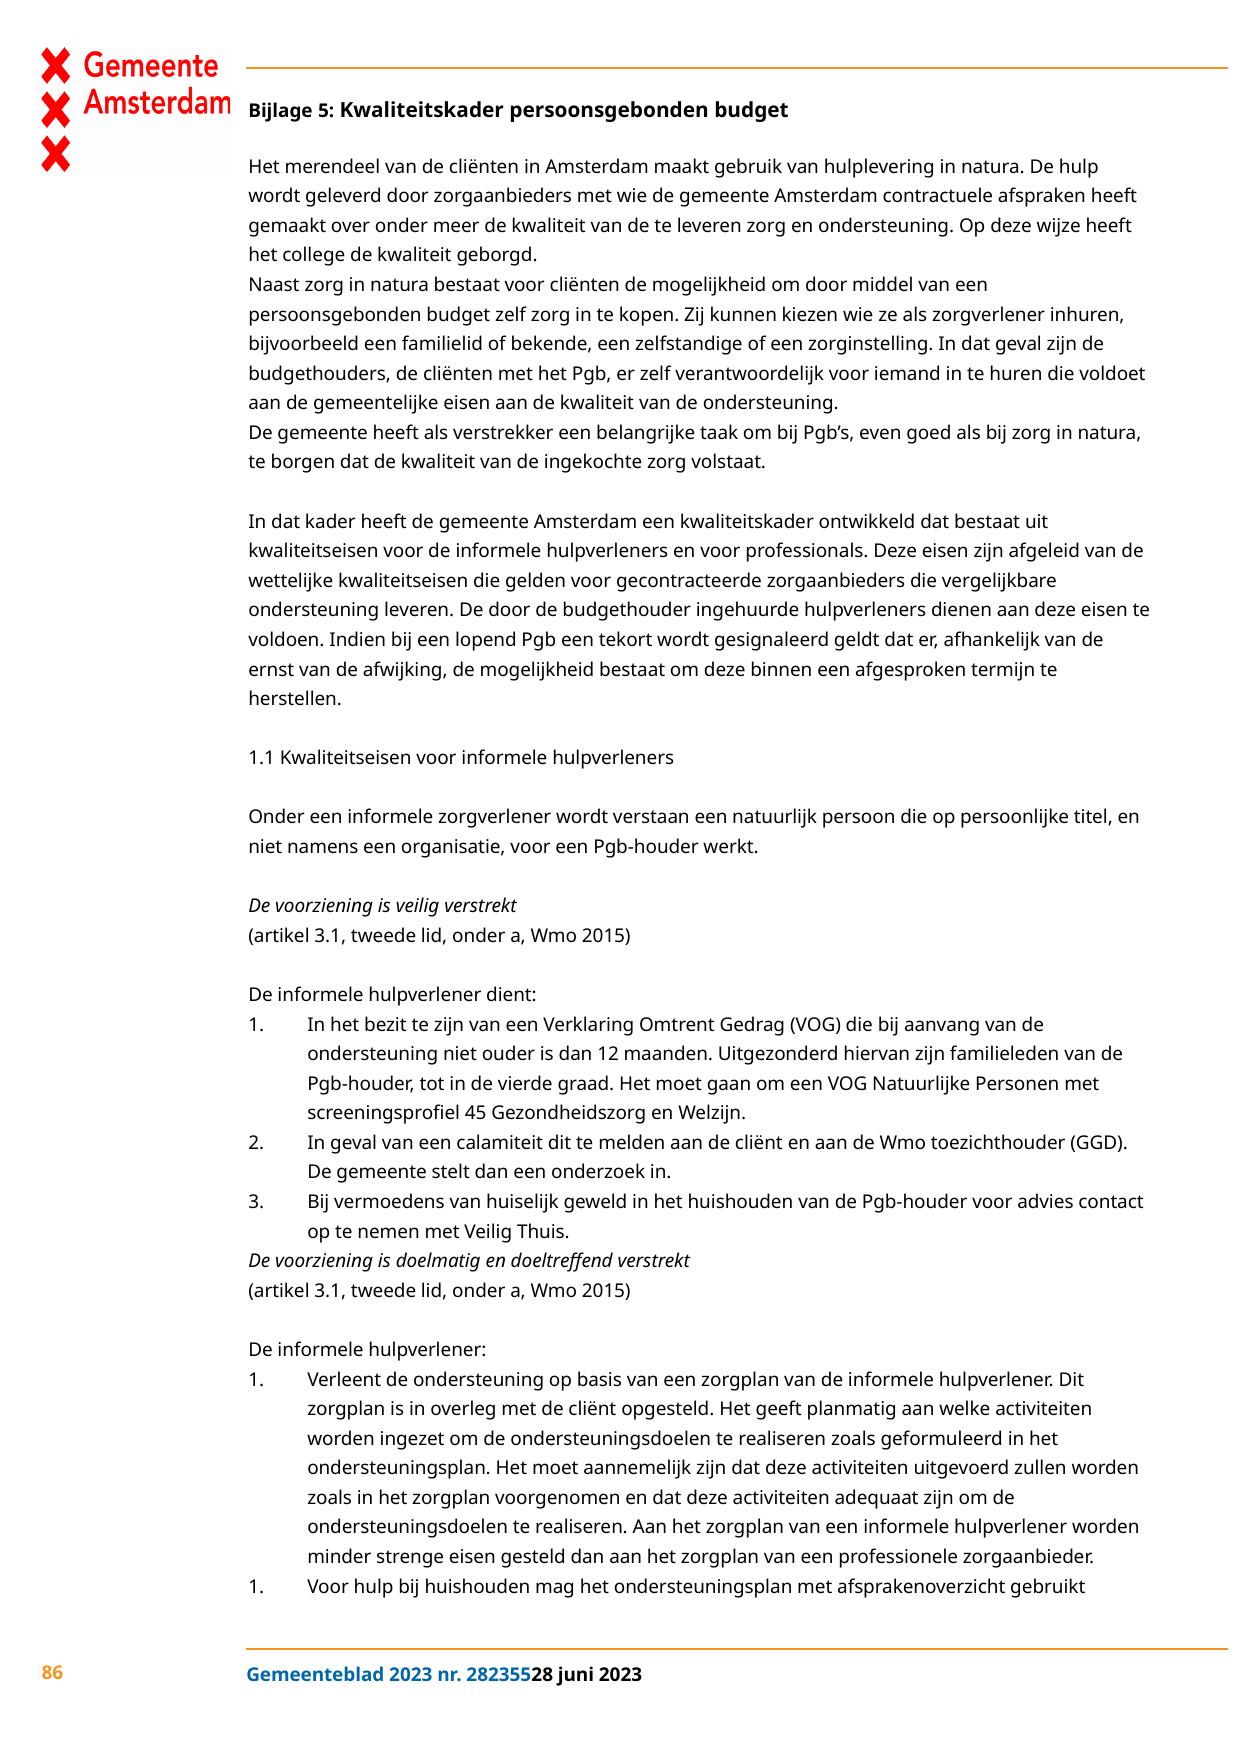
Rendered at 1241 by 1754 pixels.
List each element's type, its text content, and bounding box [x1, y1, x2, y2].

text Onder een informele zorgverlener wordt verstaan een natuurlijk persoon die op persoonlijke titel, en niet namens een organisatie, voor een Pgb-houder werkt. [248, 804, 1152, 859]
list In het bezit te zijn van een Verklaring Omtrent Gedrag (VOG) die bij aanvang van de ondersteuning niet ouder is dan 12 maanden. Uitgezonderd hiervan zijn familieleden van de Pgb-houder, tot in de vierde graad. Het moet gaan om een VOG Natuurlijke Personen met screeningsprofiel 45 Gezondheidszorg en Welzijn. [248, 1011, 1152, 1125]
text In dat kader heeft de gemeente Amsterdam een kwaliteitskader ontwikkeld dat bestaat uit kwaliteitseisen voor de informele hulpverleners en voor professionals. Deze eisen zijn afgeleid van de wettelijke kwaliteitseisen die gelden voor gecontracteerde zorgaanbieders die vergelijkbare ondersteuning leveren. De door de budgethouder ingehuurde hulpverleners dienen aan deze eisen te voldoen. Indien bij een lopend Pgb een tekort wordt gesignaleerd geldt dat er, afhankelijk van de ernst van de afwijking, de mogelijkheid bestaat om deze binnen een afgesproken termijn te herstellen. [248, 508, 1152, 711]
text Het merendeel van de cliënten in Amsterdam maakt gebruik van hulplevering in natura. De hulp wordt geleverd door zorgaanbieders met wie de gemeente Amsterdam contractuele afspraken heeft gemaakt over onder meer de kwaliteit van de te leveren zorg en ondersteuning. Op deze wijze heeft het college de kwaliteit geborgd. [248, 153, 1152, 267]
text De gemeente heeft als verstrekker een belangrijke taak om bij Pgb’s, even goed als bij zorg in natura, te borgen dat de kwaliteit van de ingekochte zorg volstaat. [248, 419, 1152, 474]
text (artikel 3.1, tweede lid, onder a, Wmo 2015) [248, 922, 1152, 948]
text De voorziening is veilig verstrekt [248, 892, 1152, 918]
text Naast zorg in natura bestaat voor cliënten de mogelijkheid om door middel van een persoonsgebonden budget zelf zorg in te kopen. Zij kunnen kiezen wie ze als zorgverlener inhuren, bijvoorbeeld een familielid of bekende, een zelfstandige of een zorginstelling. In dat geval zijn de budgethouders, de cliënten met het Pgb, er zelf verantwoordelijk voor iemand in te huren die voldoet aan de gemeentelijke eisen aan de kwaliteit van de ondersteuning. [248, 271, 1152, 415]
text Bijlage 5: Kwaliteitskader persoonsgebonden budget [248, 95, 1152, 123]
text De informele hulpverlener: [248, 1336, 1152, 1362]
list Voor hulp bij huishouden mag het ondersteuningsplan met afsprakenoverzicht gebruikt [248, 1573, 1152, 1599]
picture [41, 47, 231, 172]
text De voorziening is doelmatig en doeltreffend verstrekt [248, 1247, 1152, 1273]
list Bij vermoedens van huiselijk geweld in het huishouden van de Pgb-houder voor advies contact op te nemen met Veilig Thuis. [248, 1188, 1152, 1244]
text De informele hulpverlener dient: [248, 981, 1152, 1007]
list In geval van een calamiteit dit te melden aan de cliënt en aan de Wmo toezichthouder (GGD). De gemeente stelt dan een onderzoek in. [248, 1129, 1152, 1184]
text (artikel 3.1, tweede lid, onder a, Wmo 2015) [248, 1277, 1152, 1303]
list Verleent de ondersteuning op basis van een zorgplan van de informele hulpverlener. Dit zorgplan is in overleg met de cliënt opgesteld. Het geeft planmatig aan welke activiteiten worden ingezet om de ondersteuningsdoelen te realiseren zoals geformuleerd in het ondersteuningsplan. Het moet aannemelijk zijn dat deze activiteiten uitgevoerd zullen worden zoals in het zorgplan voorgenomen en dat deze activiteiten adequaat zijn om de ondersteuningsdoelen te realiseren. Aan het zorgplan van een informele hulpverlener worden minder strenge eisen gesteld dan aan het zorgplan van een professionele zorgaanbieder. [248, 1366, 1152, 1569]
text 1.1 Kwaliteitseisen voor informele hulpverleners [248, 744, 1152, 770]
